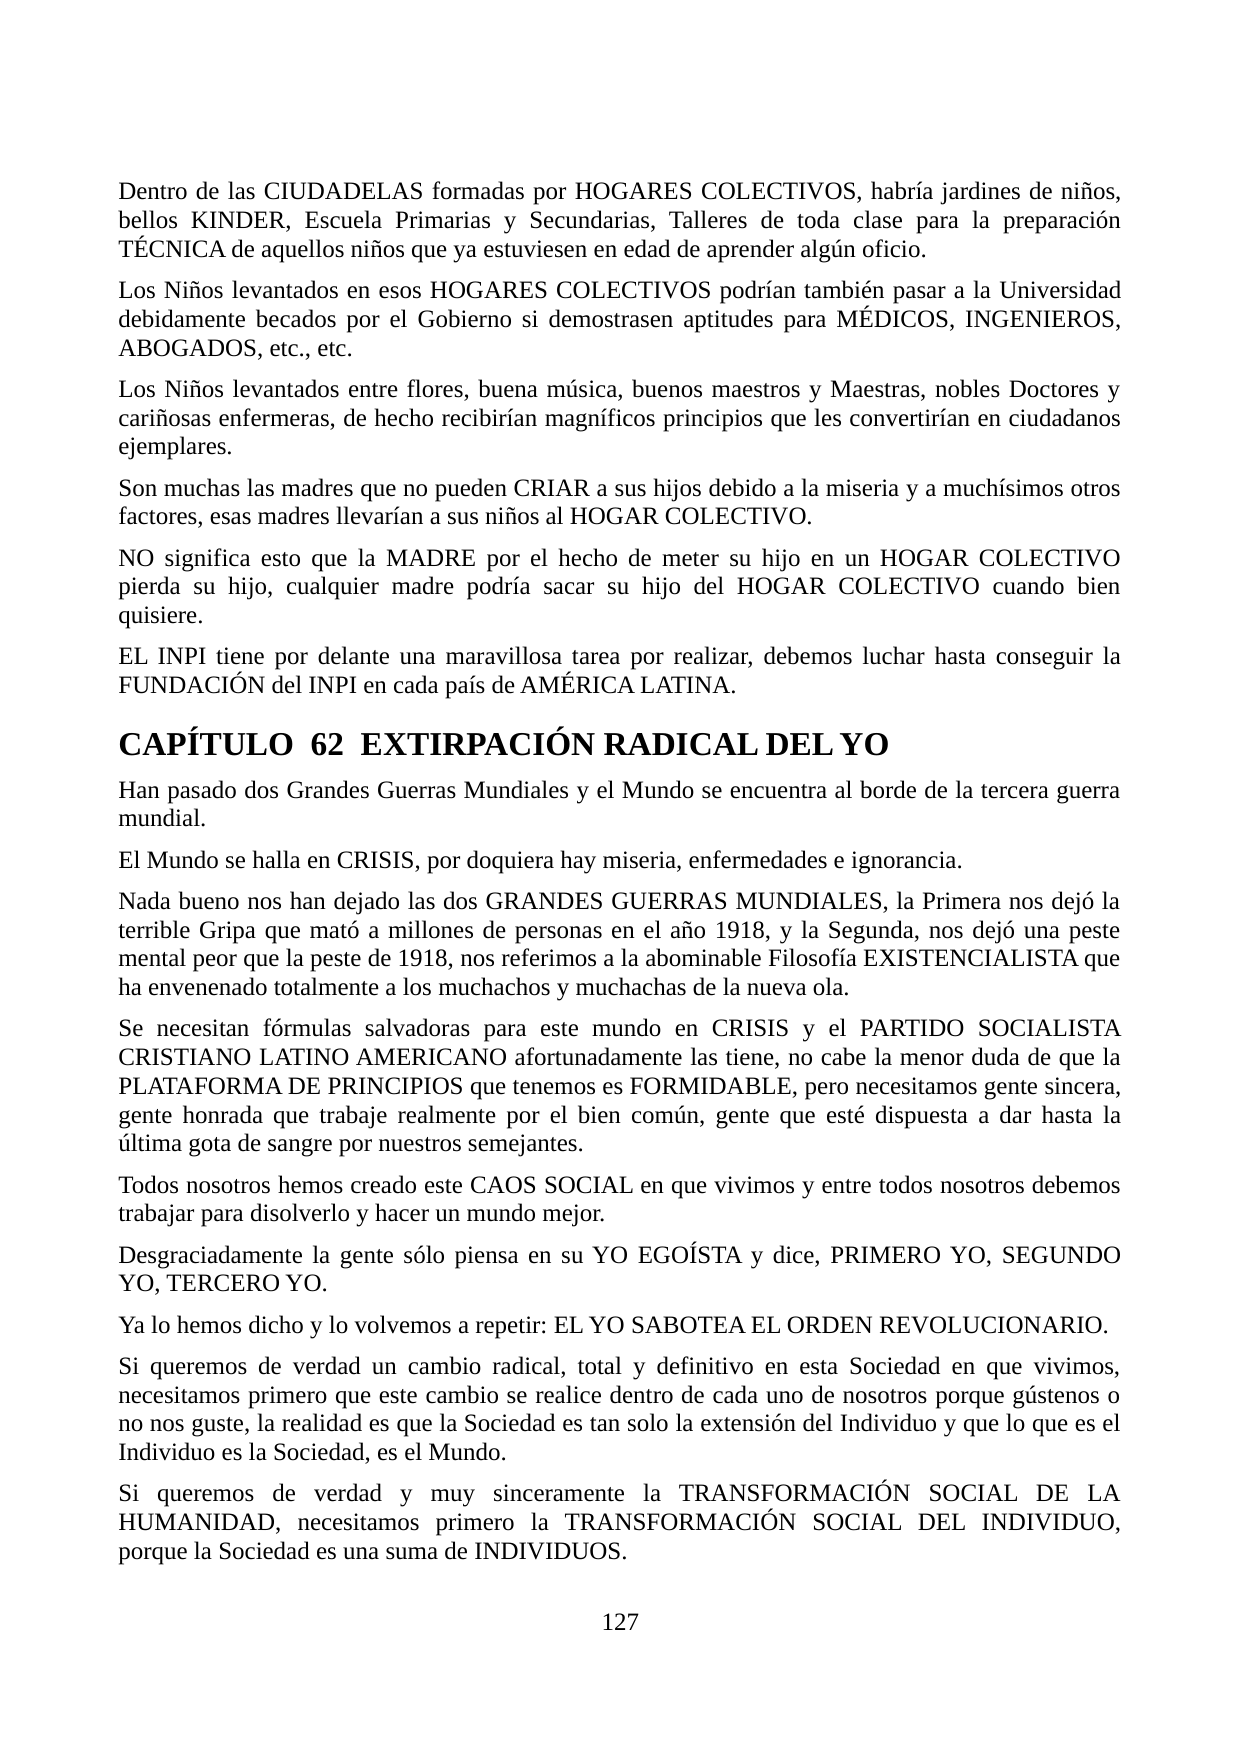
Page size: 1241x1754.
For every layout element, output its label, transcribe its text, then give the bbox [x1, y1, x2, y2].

text Si queremos de verdad y muy sinceramente la TRANSFORMACIÓN SOCIAL DE LA HUMANIDAD, necesitamos primero la TRANSFORMACIÓN SOCIAL DEL INDIVIDUO, porque la Sociedad es una suma de INDIVIDUOS. [118, 1478, 1122, 1565]
text EL INPI tiene por delante una maravillosa tarea por realizar, debemos luchar hasta conseguir la FUNDACIÓN del INPI en cada país de AMÉRICA LATINA. [118, 641, 1122, 699]
text NO significa esto que la MADRE por el hecho de meter su hijo en un HOGAR COLECTIVO pierda su hijo, cualquier madre podría sacar su hijo del HOGAR COLECTIVO cuando bien quisiere. [118, 543, 1122, 629]
text Ya lo hemos dicho y lo volvemos a repetir: EL YO SABOTEA EL ORDEN REVOLUCIONARIO. [118, 1310, 1122, 1338]
subtitle CAPÍTULO 62 EXTIRPACIÓN RADICAL DEL YO [118, 724, 1122, 762]
text Han pasado dos Grandes Guerras Mundiales y el Mundo se encuentra al borde de la tercera guerra mundial. [118, 775, 1122, 832]
text Dentro de las CIUDADELAS formadas por HOGARES COLECTIVOS, habría jardines de niños, bellos KINDER, Escuela Primarias y Secundarias, Talleres de toda clase para la preparación TÉCNICA de aquellos niños que ya estuviesen en edad de aprender algún oficio. [118, 176, 1122, 263]
text Desgraciadamente la gente sólo piensa en su YO EGOÍSTA y dice, PRIMERO YO, SEGUNDO YO, TERCERO YO. [118, 1240, 1122, 1297]
text Se necesitan fórmulas salvadoras para este mundo en CRISIS y el PARTIDO SOCIALISTA CRISTIANO LATINO AMERICANO afortunadamente las tiene, no cabe la menor duda de que la PLATAFORMA DE PRINCIPIOS que tenemos es FORMIDABLE, pero necesitamos gente sincera, gente honrada que trabaje realmente por el bien común, gente que esté dispuesta a dar hasta la última gota de sangre por nuestros semejantes. [118, 1013, 1122, 1157]
text Nada bueno nos han dejado las dos GRANDES GUERRAS MUNDIALES, la Primera nos dejó la terrible Gripa que mató a millones de personas en el año 1918, y la Segunda, nos dejó una peste mental peor que la peste de 1918, nos referimos a la abominable Filosofía EXISTENCIALISTA que ha envenenado totalmente a los muchachos y muchachas de la nueva ola. [118, 886, 1122, 1001]
text Los Niños levantados entre flores, buena música, buenos maestros y Maestras, nobles Doctores y cariñosas enfermeras, de hecho recibirían magníficos principios que les convertirían en ciudadanos ejemplares. [118, 374, 1122, 460]
text Los Niños levantados en esos HOGARES COLECTIVOS podrían también pasar a la Universidad debidamente becados por el Gobierno si demostrasen aptitudes para MÉDICOS, INGENIEROS, ABOGADOS, etc., etc. [118, 275, 1122, 361]
text Si queremos de verdad un cambio radical, total y definitivo en esta Sociedad en que vivimos, necesitamos primero que este cambio se realice dentro de cada uno de nosotros porque gústenos o no nos guste, la realidad es que la Sociedad es tan solo la extensión del Individuo y que lo que es el Individuo es la Sociedad, es el Mundo. [118, 1351, 1122, 1466]
text El Mundo se halla en CRISIS, por doquiera hay miseria, enfermedades e ignorancia. [118, 845, 1122, 873]
text Son muchas las madres que no pueden CRIAR a sus hijos debido a la miseria y a muchísimos otros factores, esas madres llevarían a sus niños al HOGAR COLECTIVO. [118, 473, 1122, 530]
text Todos nosotros hemos creado este CAOS SOCIAL en que vivimos y entre todos nosotros debemos trabajar para disolverlo y hacer un mundo mejor. [118, 1170, 1122, 1227]
